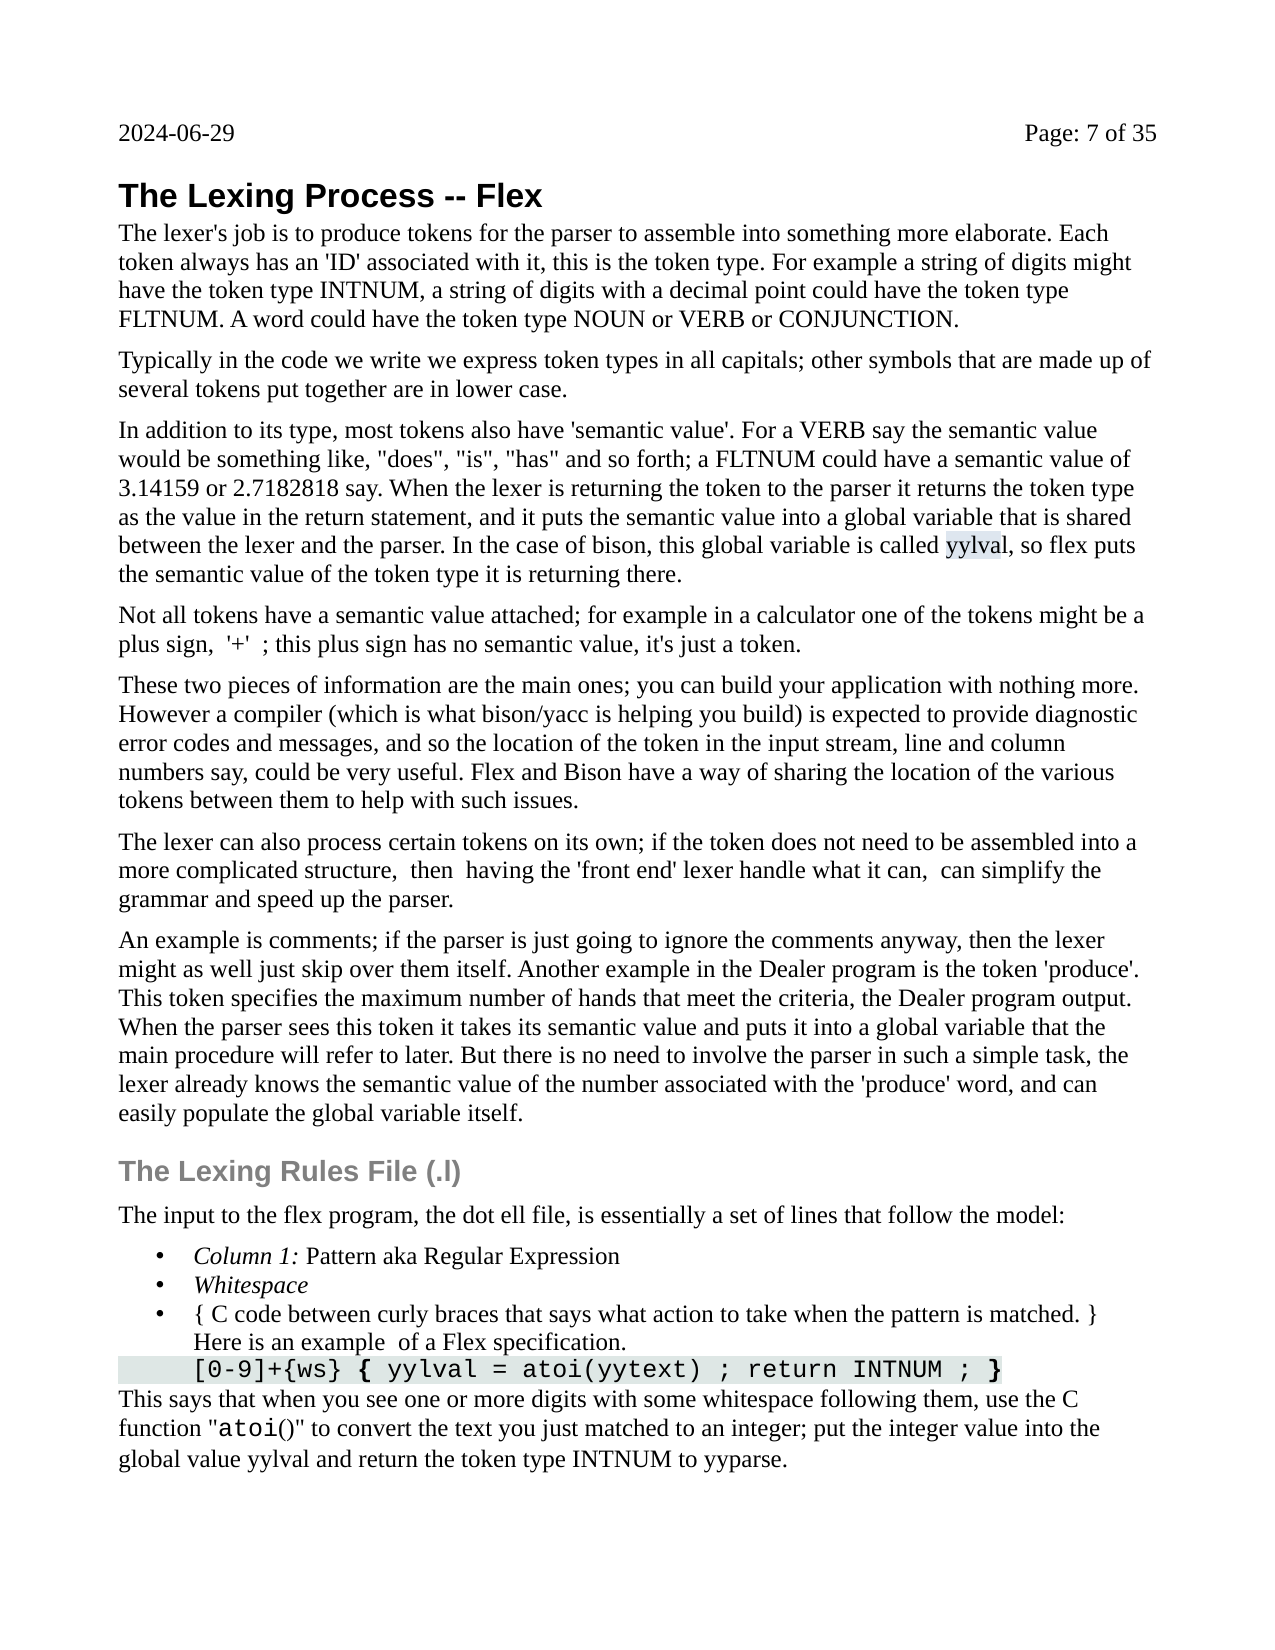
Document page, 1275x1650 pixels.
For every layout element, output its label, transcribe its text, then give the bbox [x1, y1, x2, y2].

text An example is comments; if the parser is just going to ignore the comments anyway, then the lexer might as well just skip over them itself. Another example in the Dealer program is the token 'produce'. This token specifies the maximum number of hands that meet the criteria, the Dealer program output. When the parser sees this token it takes its semantic value and puts it into a global variable that the main procedure will refer to later. But there is no need to involve the parser in such a simple task, the lexer already knows the semantic value of the number associated with the 'produce' word, and can easily populate the global variable itself. [118, 926, 1157, 1127]
list Column 1: Pattern aka Regular Expression [156, 1241, 1157, 1270]
text These two pieces of information are the main ones; you can build your application with nothing more. However a compiler (which is what bison/yacc is helping you build) is expected to provide diagnostic error codes and messages, and so the location of the token in the input stream, line and column numbers say, could be very useful. Flex and Bison have a way of sharing the location of the various tokens between them to help with such issues. [118, 671, 1157, 814]
text Not all tokens have a semantic value attached; for example in a calculator one of the tokens might be a plus sign, '+' ; this plus sign has no semantic value, it's just a token. [118, 601, 1157, 658]
subtitle The Lexing Rules File (.l) [118, 1154, 1157, 1187]
text The lexer's job is to produce tokens for the parser to assemble into something more elaborate. Each token always has an 'ID' associated with it, this is the token type. For example a string of digits might have the token type INTNUM, a string of digits with a decimal point could have the token type FLTNUM. A word could have the token type NOUN or VERB or CONJUNCTION. [118, 218, 1157, 333]
text This says that when you see one or more digits with some whitespace following them, use the C function "atoi()" to convert the text you just matched to an integer; put the integer value into the global value yylval and return the token type INTNUM to yyparse. [118, 1384, 1157, 1473]
subtitle The Lexing Process -- Flex [118, 176, 1157, 215]
list Whitespace [156, 1270, 1157, 1299]
text The lexer can also process certain tokens on its own; if the token does not need to be assembled into a more complicated structure, then having the 'front end' lexer handle what it can, can simplify the grammar and speed up the parser. [118, 827, 1157, 913]
text [0-9]+{ws} { yylval = atoi(yytext) ; return INTNUM ; } [118, 1356, 1157, 1384]
text In addition to its type, most tokens also have 'semantic value'. For a VERB say the semantic value would be something like, "does", "is", "has" and so forth; a FLTNUM could have a semantic value of 3.14159 or 2.7182818 say. When the lexer is returning the token to the parser it returns the token type as the value in the return statement, and it puts the semantic value into a global variable that is shared between the lexer and the parser. In the case of bison, this global variable is called yylval, so flex puts the semantic value of the token type it is returning there. [118, 416, 1157, 588]
list { C code between curly braces that says what action to take when the pattern is matched. } [156, 1299, 1157, 1327]
list Here is an example of a Flex specification. [156, 1327, 1157, 1356]
text The input to the flex program, the dot ell file, is essentially a set of lines that follow the model: [118, 1200, 1157, 1229]
text Typically in the code we write we express token types in all capitals; other symbols that are made up of several tokens put together are in lower case. [118, 346, 1157, 403]
